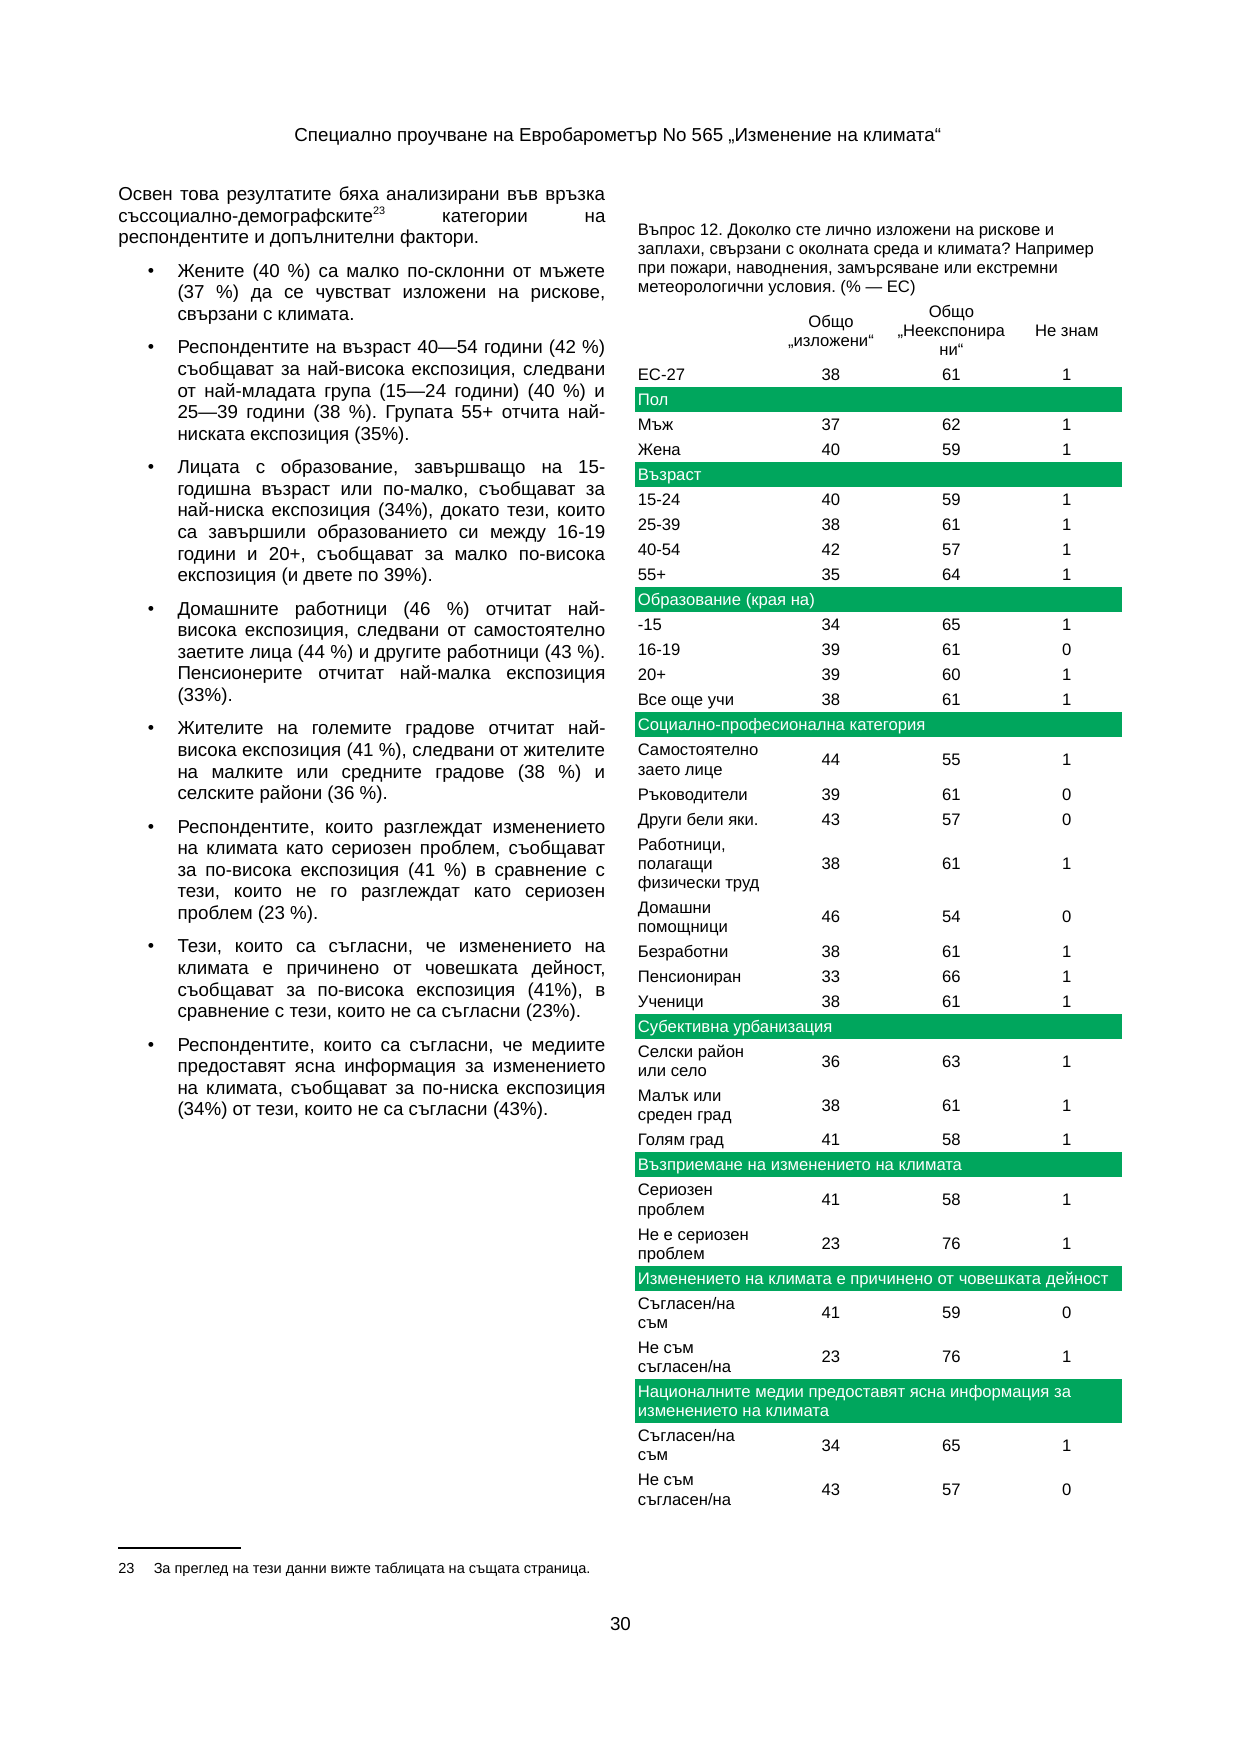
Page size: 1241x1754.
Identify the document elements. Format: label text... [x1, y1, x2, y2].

table_cell 61 [891, 512, 1011, 537]
table_cell 65 [891, 612, 1011, 637]
table_cell 61 [891, 781, 1011, 806]
table_cell 38 [770, 939, 891, 964]
text Освен това резултатите бяха анализирани във връзка съссоциално-демографските категории на респондентите и допълнителни фактори. [118, 183, 605, 248]
table_cell 42 [770, 537, 891, 562]
table_cell Мъж [635, 412, 770, 437]
table_cell 1 [1011, 437, 1122, 462]
table_cell 1 [1011, 612, 1122, 637]
table_cell 25-39 [635, 512, 770, 537]
table_cell 44 [770, 737, 891, 781]
table_cell 23 [770, 1335, 891, 1379]
table_cell 61 [891, 939, 1011, 964]
list Жителите на големите градове отчитат най-висока експозиция (41 %), следвани от жителите на малките или средните градове (38 %) и селските райони (36 %). [148, 717, 605, 803]
table_cell 43 [770, 1467, 891, 1511]
table_cell 36 [770, 1039, 891, 1083]
table_cell 38 [770, 687, 891, 712]
table_cell Ръководители [635, 781, 770, 806]
table_cell 62 [891, 412, 1011, 437]
table_cell 1 [1011, 964, 1122, 989]
table_cell Все още учи [635, 687, 770, 712]
table_cell Пенсиониран [635, 964, 770, 989]
table_cell 1 [1011, 412, 1122, 437]
table_cell 38 [770, 512, 891, 537]
table_cell Самостоятелно заето лице [635, 737, 770, 781]
table_cell 63 [891, 1039, 1011, 1083]
table_cell 0 [1011, 781, 1122, 806]
table_cell 57 [891, 1467, 1011, 1511]
table_cell 65 [891, 1423, 1011, 1467]
list Респондентите, които разглеждат изменението на климата като сериозен проблем, съобщават за по-висока експозиция (41 %) в сравнение с тези, които не го разглеждат като сериозен проблем (23 %). [148, 815, 605, 923]
table_cell Домашни помощници [635, 895, 770, 939]
table_cell Жена [635, 437, 770, 462]
table_cell Не съм съгласен/на [635, 1467, 770, 1511]
table_cell 39 [770, 662, 891, 687]
table_cell 1 [1011, 737, 1122, 781]
table_cell 46 [770, 895, 891, 939]
table_cell 41 [770, 1177, 891, 1221]
table_cell Ученици [635, 989, 770, 1014]
table_cell 41 [770, 1127, 891, 1152]
table_cell Възраст [635, 462, 1122, 487]
list Домашните работници (46 %) отчитат най-висока експозиция, следвани от самостоятелно заетите лица (44 %) и другите работници (43 %). Пенсионерите отчитат най-малка експозиция (33%). [148, 597, 605, 705]
table_cell 59 [891, 437, 1011, 462]
table_cell 57 [891, 806, 1011, 831]
table_cell 64 [891, 562, 1011, 587]
table_cell Пол [635, 387, 1122, 412]
table_cell 54 [891, 895, 1011, 939]
table_cell 40 [770, 487, 891, 512]
text За преглед на тези данни вижте таблицата на същата страница. [118, 1560, 605, 1577]
table_cell 61 [891, 831, 1011, 895]
table_cell Съгласен/на съм [635, 1423, 770, 1467]
table_cell 38 [770, 362, 891, 387]
table_cell Националните медии предоставят ясна информация за изменението на климата [635, 1379, 1122, 1423]
table_cell 20+ [635, 662, 770, 687]
list Жените (40 %) са малко по-склонни от мъжете (37 %) да се чувстват изложени на рискове, свързани с климата. [148, 259, 605, 324]
table_cell 61 [891, 637, 1011, 662]
table_cell 37 [770, 412, 891, 437]
table_cell Други бели яки. [635, 806, 770, 831]
table_cell 76 [891, 1221, 1011, 1266]
table_cell 34 [770, 1423, 891, 1467]
table_cell Социално-професионална категория [635, 712, 1122, 737]
table_cell Малък или среден град [635, 1083, 770, 1127]
table_cell 39 [770, 637, 891, 662]
table_cell 59 [891, 487, 1011, 512]
table_cell 1 [1011, 1177, 1122, 1221]
table_cell 15-24 [635, 487, 770, 512]
list Лицата с образование, завършващо на 15-годишна възраст или по-малко, съобщават за най-ниска експозиция (34%), докато тези, които са завършили образованието си между 16-19 години и 20+, съобщават за малко по-висока експозиция (и двете по 39%). [148, 456, 605, 586]
table_cell 39 [770, 781, 891, 806]
table_cell 40-54 [635, 537, 770, 562]
table_cell 66 [891, 964, 1011, 989]
table_cell 1 [1011, 831, 1122, 895]
table_cell 1 [1011, 1423, 1122, 1467]
table_cell 23 [770, 1221, 891, 1266]
table_cell 1 [1011, 939, 1122, 964]
table_cell 1 [1011, 512, 1122, 537]
table_cell Образование (края на) [635, 587, 1122, 612]
table_cell 38 [770, 1083, 891, 1127]
table_cell 40 [770, 437, 891, 462]
table_cell Общо „Неекспонирани“ [891, 299, 1011, 362]
table_cell 41 [770, 1291, 891, 1335]
table_cell 76 [891, 1335, 1011, 1379]
table_cell Голям град [635, 1127, 770, 1152]
table_cell 38 [770, 989, 891, 1014]
table_cell ЕС-27 [635, 362, 770, 387]
table_cell Работници, полагащи физически труд [635, 831, 770, 895]
table_cell Не съм съгласен/на [635, 1335, 770, 1379]
table_cell 61 [891, 1083, 1011, 1127]
table_cell 38 [770, 831, 891, 895]
table_cell 61 [891, 989, 1011, 1014]
table_cell 16-19 [635, 637, 770, 662]
table_cell 1 [1011, 562, 1122, 587]
table_cell 1 [1011, 989, 1122, 1014]
table_cell 58 [891, 1127, 1011, 1152]
table_cell 1 [1011, 1083, 1122, 1127]
table_cell Възприемане на изменението на климата [635, 1152, 1122, 1177]
table_cell 1 [1011, 537, 1122, 562]
table_cell Безработни [635, 939, 770, 964]
table_cell 35 [770, 562, 891, 587]
table_cell 58 [891, 1177, 1011, 1221]
table_cell 43 [770, 806, 891, 831]
table_cell Общо „изложени“ [770, 299, 891, 362]
table_cell 1 [1011, 362, 1122, 387]
table_cell Субективна урбанизация [635, 1014, 1122, 1039]
table_cell [635, 299, 770, 362]
table_cell Не е сериозен проблем [635, 1221, 770, 1266]
table_cell 61 [891, 362, 1011, 387]
table_cell 0 [1011, 1291, 1122, 1335]
table_cell 60 [891, 662, 1011, 687]
table_cell -15 [635, 612, 770, 637]
table_cell 0 [1011, 1467, 1122, 1511]
table_cell Селски район или село [635, 1039, 770, 1083]
table_cell Сериозен проблем [635, 1177, 770, 1221]
table_cell 55 [891, 737, 1011, 781]
table_cell 57 [891, 537, 1011, 562]
table_cell 1 [1011, 662, 1122, 687]
table_cell Съгласен/на съм [635, 1291, 770, 1335]
table_cell 0 [1011, 637, 1122, 662]
list Респондентите, които са съгласни, че медиите предоставят ясна информация за изменението на климата, съобщават за по-ниска експозиция (34%) от тези, които не са съгласни (43%). [148, 1033, 605, 1120]
table_header Въпрос 12. Доколко сте лично изложени на рискове и заплахи, свързани с околната среда и климата? Например при пожари, наводнения, замърсяване или екстремни метеорологични условия. (% — ЕС) [635, 216, 1122, 299]
table_cell 1 [1011, 687, 1122, 712]
table_cell 1 [1011, 1127, 1122, 1152]
table_cell 1 [1011, 487, 1122, 512]
table_cell 33 [770, 964, 891, 989]
list Респондентите на възраст 40—54 години (42 %) съобщават за най-висока експозиция, следвани от най-младата група (15—24 години) (40 %) и 25—39 години (38 %). Групата 55+ отчита най-ниската експозиция (35%). [148, 336, 605, 444]
table_cell 61 [891, 687, 1011, 712]
table_cell Изменението на климата е причинено от човешката дейност [635, 1266, 1122, 1291]
table_cell 0 [1011, 806, 1122, 831]
table_cell 1 [1011, 1335, 1122, 1379]
table_cell 34 [770, 612, 891, 637]
table_cell 59 [891, 1291, 1011, 1335]
table_cell 0 [1011, 895, 1122, 939]
table_cell Не знам [1011, 299, 1122, 362]
table_cell 1 [1011, 1039, 1122, 1083]
table_cell 1 [1011, 1221, 1122, 1266]
list Тези, които са съгласни, че изменението на климата е причинено от човешката дейност, съобщават за по-висока експозиция (41%), в сравнение с тези, които не са съгласни (23%). [148, 935, 605, 1022]
table_cell 55+ [635, 562, 770, 587]
